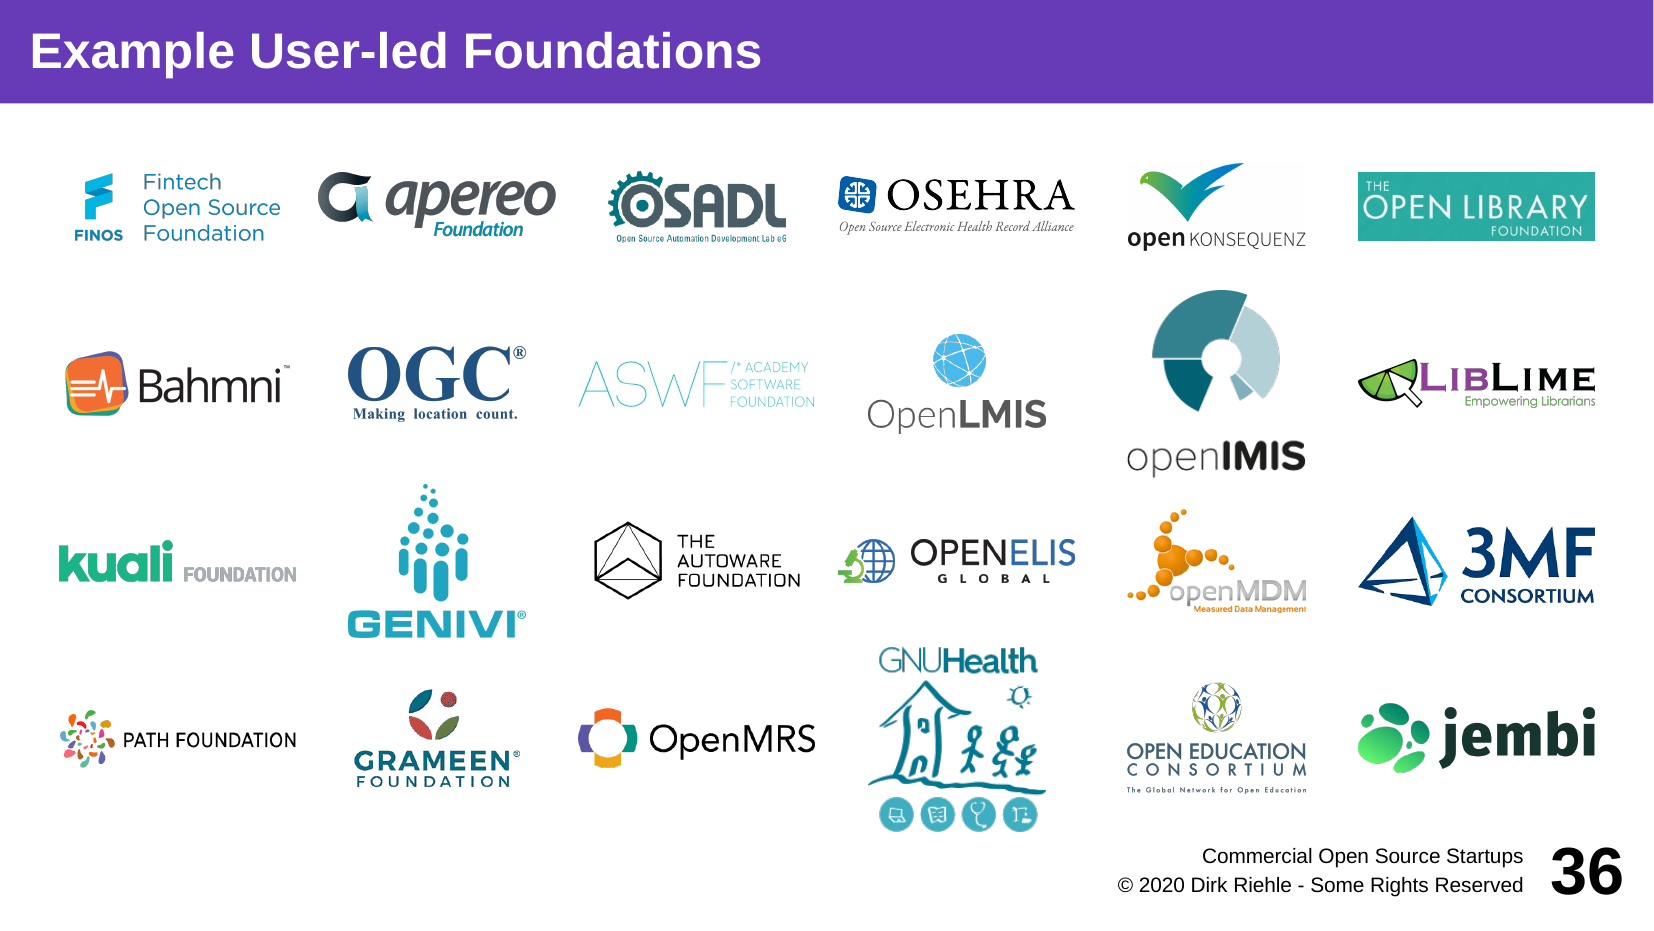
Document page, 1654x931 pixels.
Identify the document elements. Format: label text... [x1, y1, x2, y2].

picture [608, 171, 786, 243]
picture [1127, 509, 1306, 613]
picture [1358, 516, 1595, 606]
picture [838, 539, 1075, 583]
picture [1358, 172, 1595, 241]
picture [868, 334, 1046, 434]
picture [593, 520, 801, 602]
picture [59, 350, 296, 417]
picture [318, 172, 556, 241]
picture [838, 176, 1075, 237]
picture [578, 360, 815, 408]
picture [59, 709, 296, 768]
picture [1127, 682, 1306, 794]
picture [578, 708, 815, 768]
picture [1127, 290, 1306, 478]
picture [1358, 359, 1595, 408]
title Example User-led Foundations [0, 0, 1654, 104]
picture [348, 484, 526, 638]
picture [348, 649, 526, 827]
picture [868, 639, 1046, 837]
picture [59, 161, 296, 253]
picture [348, 346, 526, 422]
picture [59, 540, 296, 582]
picture [1127, 163, 1306, 251]
picture [1358, 703, 1595, 773]
